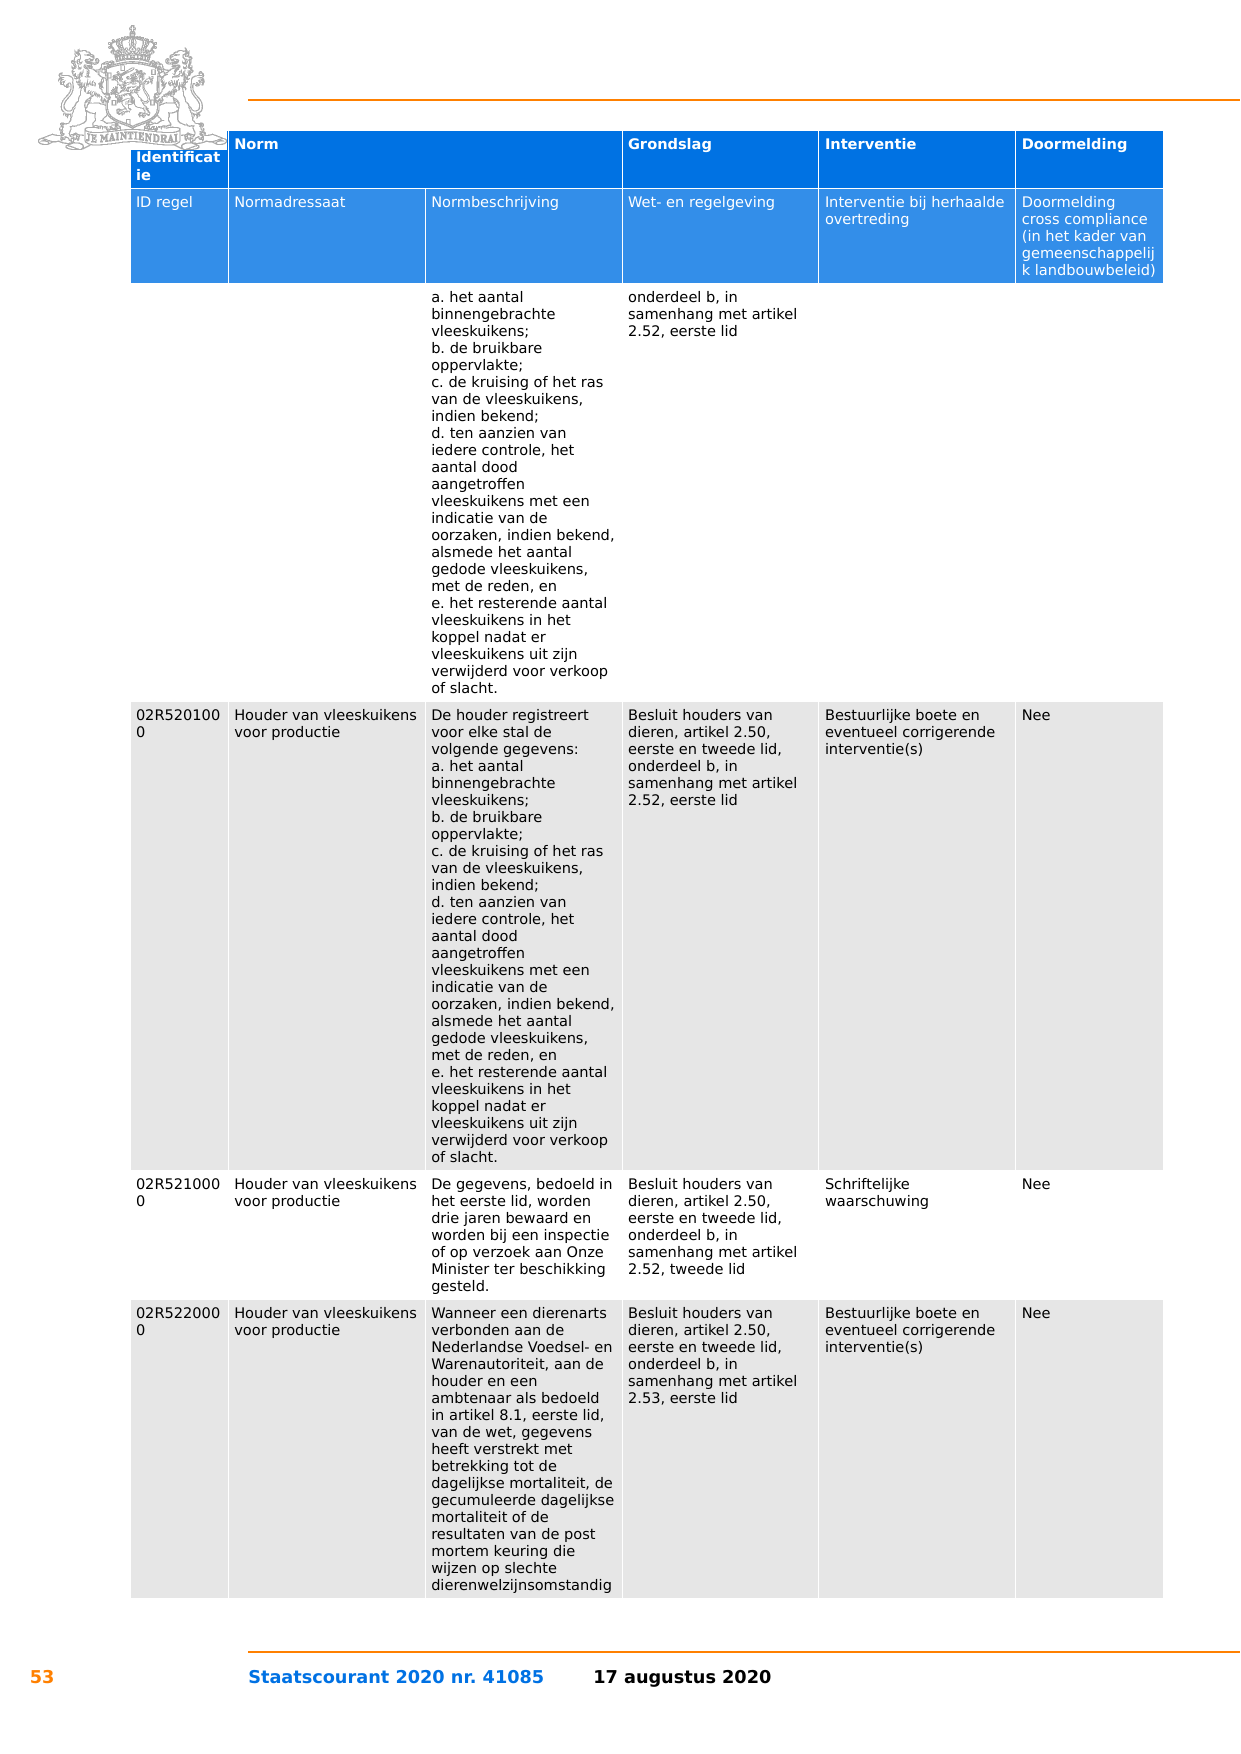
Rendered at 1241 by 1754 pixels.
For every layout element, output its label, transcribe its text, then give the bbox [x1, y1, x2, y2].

table_cell Doormelding cross compliance (in het kader van gemeenschappelijk landbouwbeleid) [1016, 189, 1163, 283]
table_cell Nee [1016, 1171, 1163, 1299]
table_header Identificatie [131, 131, 228, 188]
table_cell Houder van vleeskuikens voor productie [229, 702, 425, 1170]
picture [38, 25, 227, 150]
table_cell Bestuurlijke boete en eventueel corrigerende interventie(s) [819, 702, 1015, 1170]
table_cell 02R5201000 [131, 702, 228, 1170]
table_cell onderdeel b, in samenhang met artikel 2.52, eerste lid [623, 284, 818, 701]
table_header Grondslag [623, 131, 818, 188]
table_cell Besluit houders van dieren, artikel 2.50, eerste en tweede lid, onderdeel b, in samenhang met artikel 2.52, eerste lid [623, 702, 818, 1170]
table_cell Normbeschrijving [426, 189, 622, 283]
table_cell Interventie bij herhaalde overtreding [819, 189, 1015, 283]
table_cell De gegevens, bedoeld in het eerste lid, worden drie jaren bewaard en worden bij een inspectie of op verzoek aan Onze Minister ter beschikking gesteld. [426, 1171, 622, 1299]
table_cell Schriftelijke waarschuwing [819, 1171, 1015, 1299]
table_cell [229, 284, 425, 701]
table_cell De houder registreert voor elke stal de volgende gegevens: a. het aantal binnengebrachte vleeskuikens; b. de bruikbare oppervlakte; c. de kruising of het ras van de vleeskuikens, indien bekend; d. ten aanzien van iedere controle, het aantal dood aangetroffen vleeskuikens met een indicatie van de oorzaken, indien bekend, alsmede het aantal gedode vleeskuikens, met de reden, en e. het resterende aantal vleeskuikens in het koppel nadat er vleeskuikens uit zijn verwijderd voor verkoop of slacht. [426, 702, 622, 1170]
table_cell [819, 284, 1015, 701]
table_cell 02R5220000 [131, 1300, 228, 1598]
table_cell Besluit houders van dieren, artikel 2.50, eerste en tweede lid, onderdeel b, in samenhang met artikel 2.52, tweede lid [623, 1171, 818, 1299]
table_cell Wanneer een dierenarts verbonden aan de Nederlandse Voedsel- en Warenautoriteit, aan de houder en een ambtenaar als bedoeld in artikel 8.1, eerste lid, van de wet, gegevens heeft verstrekt met betrekking tot de dagelijkse mortaliteit, de gecumuleerde dagelijkse mortaliteit of de resultaten van de post mortem keuring die wijzen op slechte dierenwelzijnsomstandig [426, 1300, 622, 1598]
table_cell Nee [1016, 702, 1163, 1170]
table_cell Besluit houders van dieren, artikel 2.50, eerste en tweede lid, onderdeel b, in samenhang met artikel 2.53, eerste lid [623, 1300, 818, 1598]
table_cell ID regel [131, 189, 228, 283]
table_cell 02R5210000 [131, 1171, 228, 1299]
table_cell [1016, 284, 1163, 701]
table_cell Houder van vleeskuikens voor productie [229, 1300, 425, 1598]
table_cell Houder van vleeskuikens voor productie [229, 1171, 425, 1299]
table_cell Bestuurlijke boete en eventueel corrigerende interventie(s) [819, 1300, 1015, 1598]
table_cell [131, 284, 228, 701]
table_cell Wet- en regelgeving [623, 189, 818, 283]
table_header Interventie [819, 131, 1015, 188]
table_cell Nee [1016, 1300, 1163, 1598]
table_header Norm [229, 131, 622, 188]
table_cell Normadressaat [229, 189, 425, 283]
table_header Doormelding [1016, 131, 1163, 188]
table_cell a. het aantal binnengebrachte vleeskuikens; b. de bruikbare oppervlakte; c. de kruising of het ras van de vleeskuikens, indien bekend; d. ten aanzien van iedere controle, het aantal dood aangetroffen vleeskuikens met een indicatie van de oorzaken, indien bekend, alsmede het aantal gedode vleeskuikens, met de reden, en e. het resterende aantal vleeskuikens in het koppel nadat er vleeskuikens uit zijn verwijderd voor verkoop of slacht. [426, 284, 622, 701]
